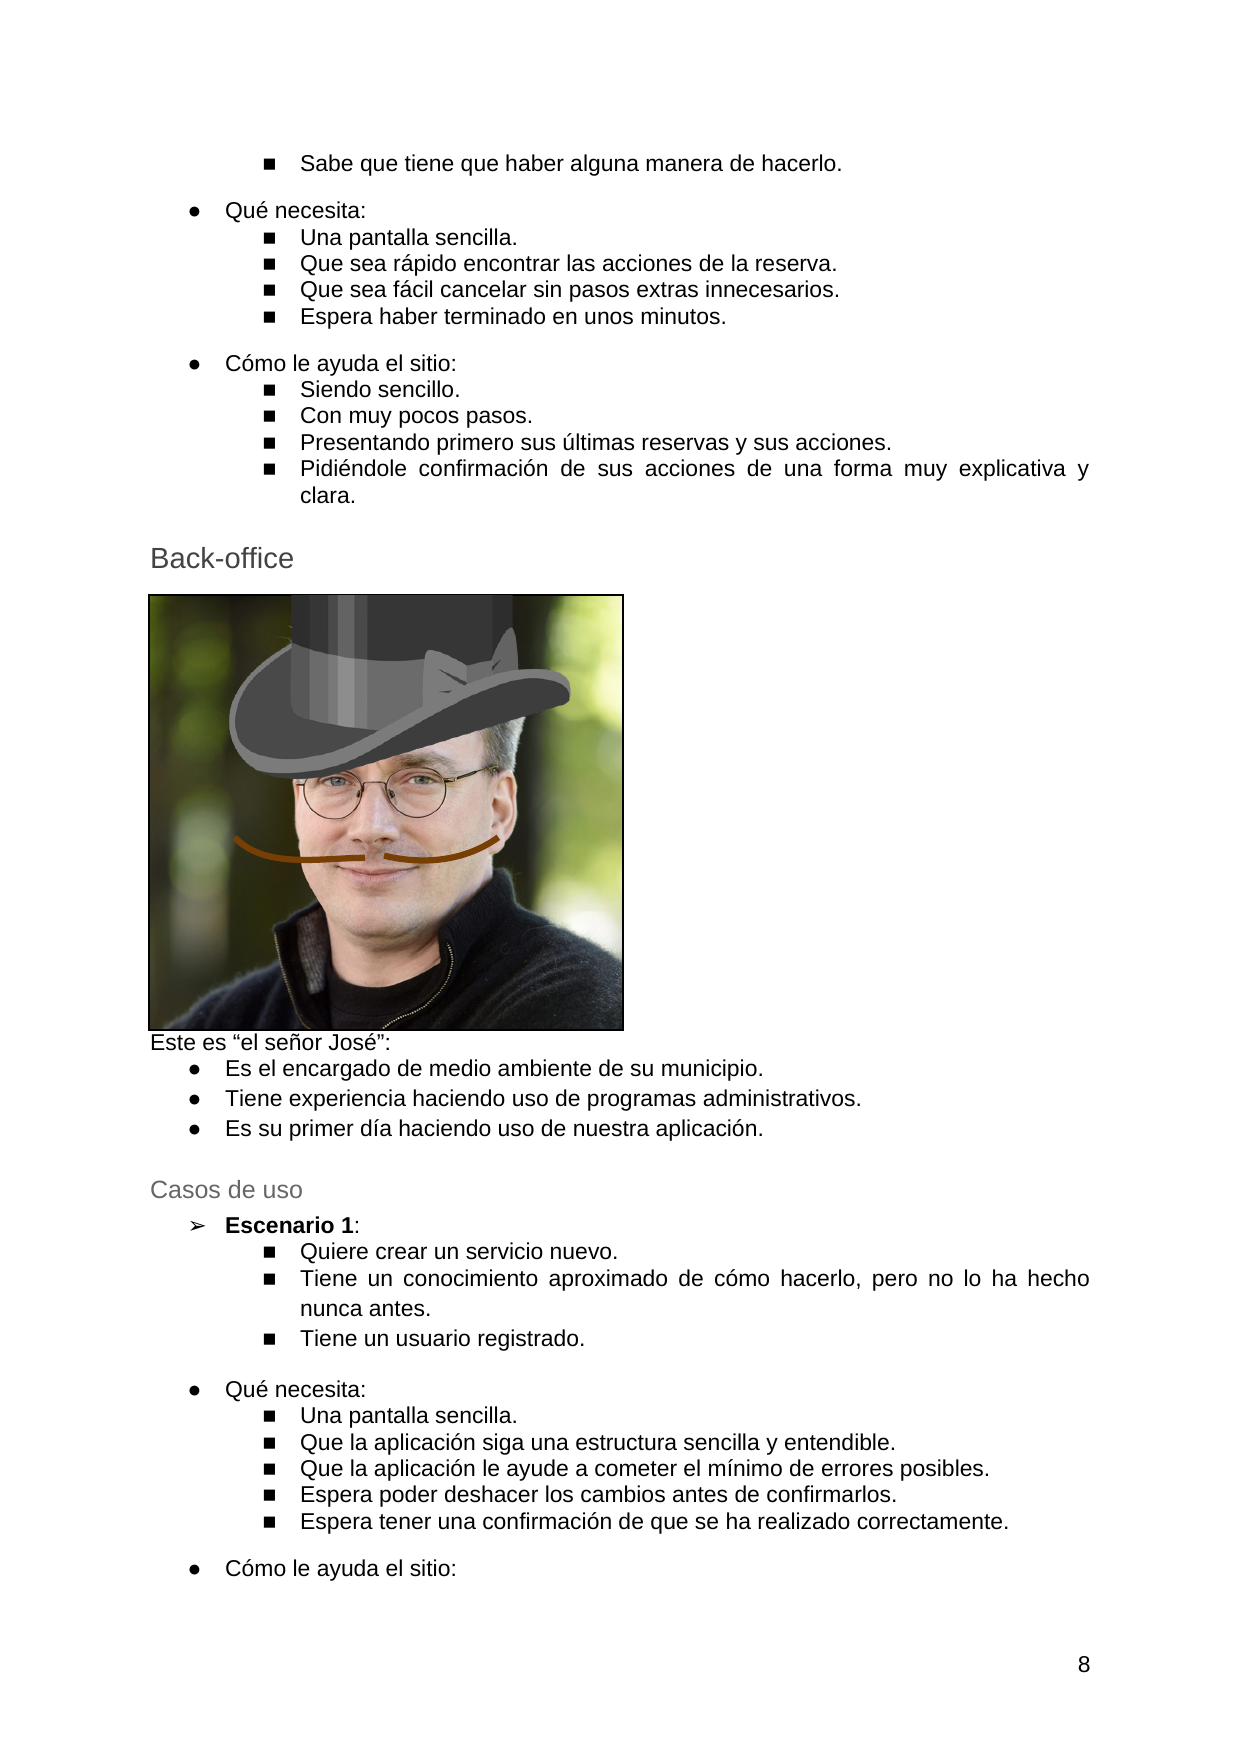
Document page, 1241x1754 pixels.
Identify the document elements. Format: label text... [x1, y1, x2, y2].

list Que la aplicación le ayude a cometer el mínimo de errores posibles. [262, 1455, 1090, 1481]
text Este es “el señor José”: [150, 1029, 1090, 1055]
list Quiere crear un servicio nuevo. [262, 1238, 1090, 1264]
list Es el encargado de medio ambiente de su municipio. [187, 1055, 1090, 1081]
list Con muy pocos pasos. [262, 402, 1090, 429]
list Una pantalla sencilla. [262, 1402, 1090, 1429]
list Cómo le ayuda el sitio: [187, 1555, 1090, 1581]
list Tiene un usuario registrado. [262, 1325, 1090, 1351]
list Una pantalla sencilla. [262, 223, 1090, 250]
list Que la aplicación siga una estructura sencilla y entendible. [262, 1429, 1090, 1455]
list Que sea fácil cancelar sin pasos extras innecesarios. [262, 276, 1090, 303]
list Escenario 1: [187, 1212, 1090, 1238]
subtitle Back-office [150, 541, 1090, 575]
list Tiene experiencia haciendo uso de programas administrativos. [187, 1085, 1090, 1112]
list Qué necesita: [187, 197, 1090, 223]
picture [150, 595, 622, 1029]
list Espera tener una confirmación de que se ha realizado correctamente. [262, 1508, 1090, 1534]
list Presentando primero sus últimas reservas y sus acciones. [262, 429, 1090, 455]
list Sabe que tiene que haber alguna manera de hacerlo. [262, 150, 1090, 176]
list Es su primer día haciendo uso de nuestra aplicación. [187, 1115, 1090, 1142]
subtitle Casos de uso [150, 1175, 1090, 1203]
list Que sea rápido encontrar las acciones de la reserva. [262, 250, 1090, 276]
list Espera haber terminado en unos minutos. [262, 303, 1090, 329]
list Espera poder deshacer los cambios antes de confirmarlos. [262, 1481, 1090, 1508]
list Cómo le ayuda el sitio: [187, 350, 1090, 376]
list Siendo sencillo. [262, 376, 1090, 402]
list Tiene un conocimiento aproximado de cómo hacerlo, pero no lo ha hecho nunca antes. [262, 1264, 1090, 1321]
list Qué necesita: [187, 1376, 1090, 1402]
list Pidiéndole confirmación de sus acciones de una forma muy explicativa y clara. [262, 455, 1090, 508]
